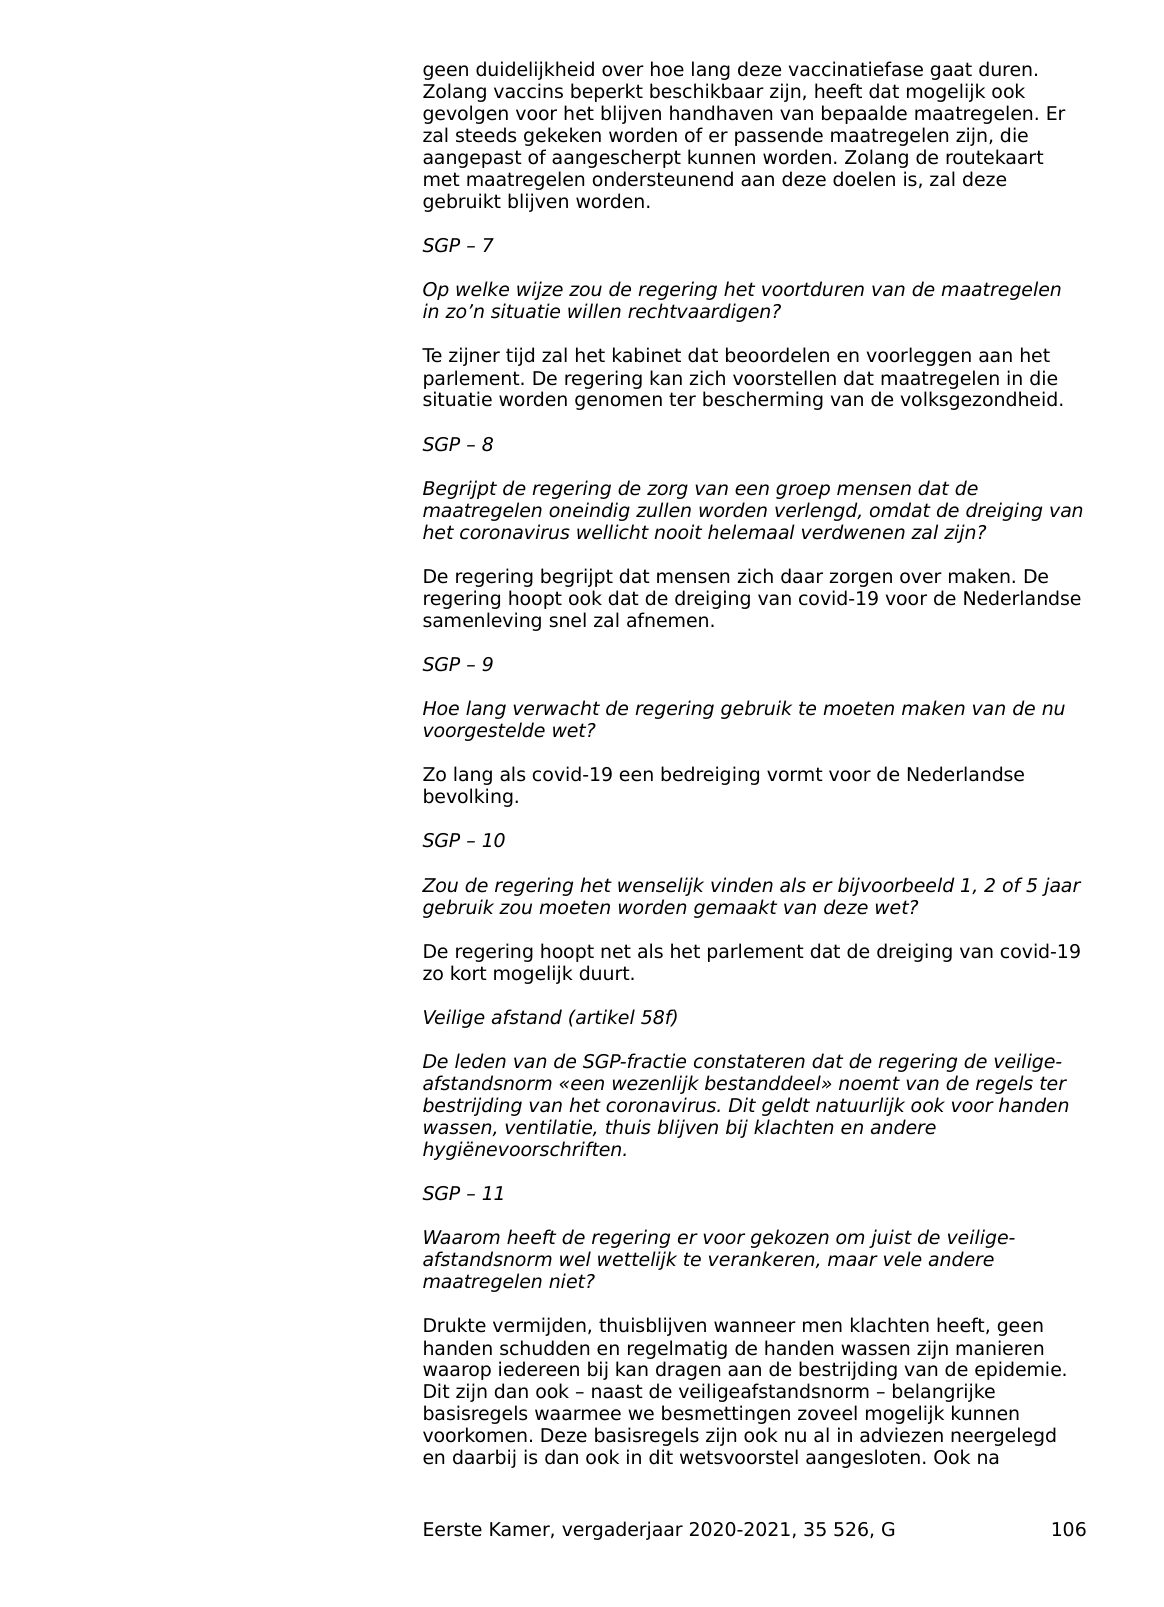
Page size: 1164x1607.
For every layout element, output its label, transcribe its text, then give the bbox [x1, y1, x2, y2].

subtitle SGP – 10 [422, 830, 1087, 852]
text geen duidelijkheid over hoe lang deze vaccinatiefase gaat duren. Zolang vaccins beperkt beschikbaar zijn, heeft dat mogelijk ook gevolgen voor het blijven handhaven van bepaalde maatregelen. Er zal steeds gekeken worden of er passende maatregelen zijn, die aangepast of aangescherpt kunnen worden. Zolang de routekaart met maatregelen ondersteunend aan deze doelen is, zal deze gebruikt blijven worden. [422, 59, 1087, 213]
text Zo lang als covid-19 een bedreiging vormt voor de Nederlandse bevolking. [422, 764, 1087, 808]
subtitle SGP – 11 [422, 1183, 1087, 1205]
text Hoe lang verwacht de regering gebruik te moeten maken van de nu voorgestelde wet? [422, 698, 1087, 742]
text De leden van de SGP-fractie constateren dat de regering de veilige-afstandsnorm «een wezenlijk bestanddeel» noemt van de regels ter bestrijding van het coronavirus. Dit geldt natuurlijk ook voor handen wassen, ventilatie, thuis blijven bij klachten en andere hygiënevoorschriften. [422, 1051, 1087, 1161]
subtitle Veilige afstand (artikel 58f) [422, 1007, 1087, 1029]
text Drukte vermijden, thuisblijven wanneer men klachten heeft, geen handen schudden en regelmatig de handen wassen zijn manieren waarop iedereen bij kan dragen aan de bestrijding van de epidemie. Dit zijn dan ook – naast de veiligeafstandsnorm – belangrijke basisregels waarmee we besmettingen zoveel mogelijk kunnen voorkomen. Deze basisregels zijn ook nu al in adviezen neergelegd en daarbij is dan ook in dit wetsvoorstel aangesloten. Ook na [422, 1315, 1087, 1469]
text Zou de regering het wenselijk vinden als er bijvoorbeeld 1, 2 of 5 jaar gebruik zou moeten worden gemaakt van deze wet? [422, 874, 1087, 918]
subtitle SGP – 9 [422, 654, 1087, 676]
text De regering hoopt net als het parlement dat de dreiging van covid-19 zo kort mogelijk duurt. [422, 941, 1087, 985]
text Te zijner tijd zal het kabinet dat beoordelen en voorleggen aan het parlement. De regering kan zich voorstellen dat maatregelen in die situatie worden genomen ter bescherming van de volksgezondheid. [422, 345, 1087, 411]
subtitle SGP – 7 [422, 235, 1087, 257]
text Begrijpt de regering de zorg van een groep mensen dat de maatregelen oneindig zullen worden verlengd, omdat de dreiging van het coronavirus wellicht nooit helemaal verdwenen zal zijn? [422, 478, 1087, 544]
text Op welke wijze zou de regering het voortduren van de maatregelen in zo’n situatie willen rechtvaardigen? [422, 279, 1087, 323]
text De regering begrijpt dat mensen zich daar zorgen over maken. De regering hoopt ook dat de dreiging van covid-19 voor de Nederlandse samenleving snel zal afnemen. [422, 566, 1087, 632]
text Waarom heeft de regering er voor gekozen om juist de veilige-afstandsnorm wel wettelijk te verankeren, maar vele andere maatregelen niet? [422, 1227, 1087, 1293]
subtitle SGP – 8 [422, 433, 1087, 456]
